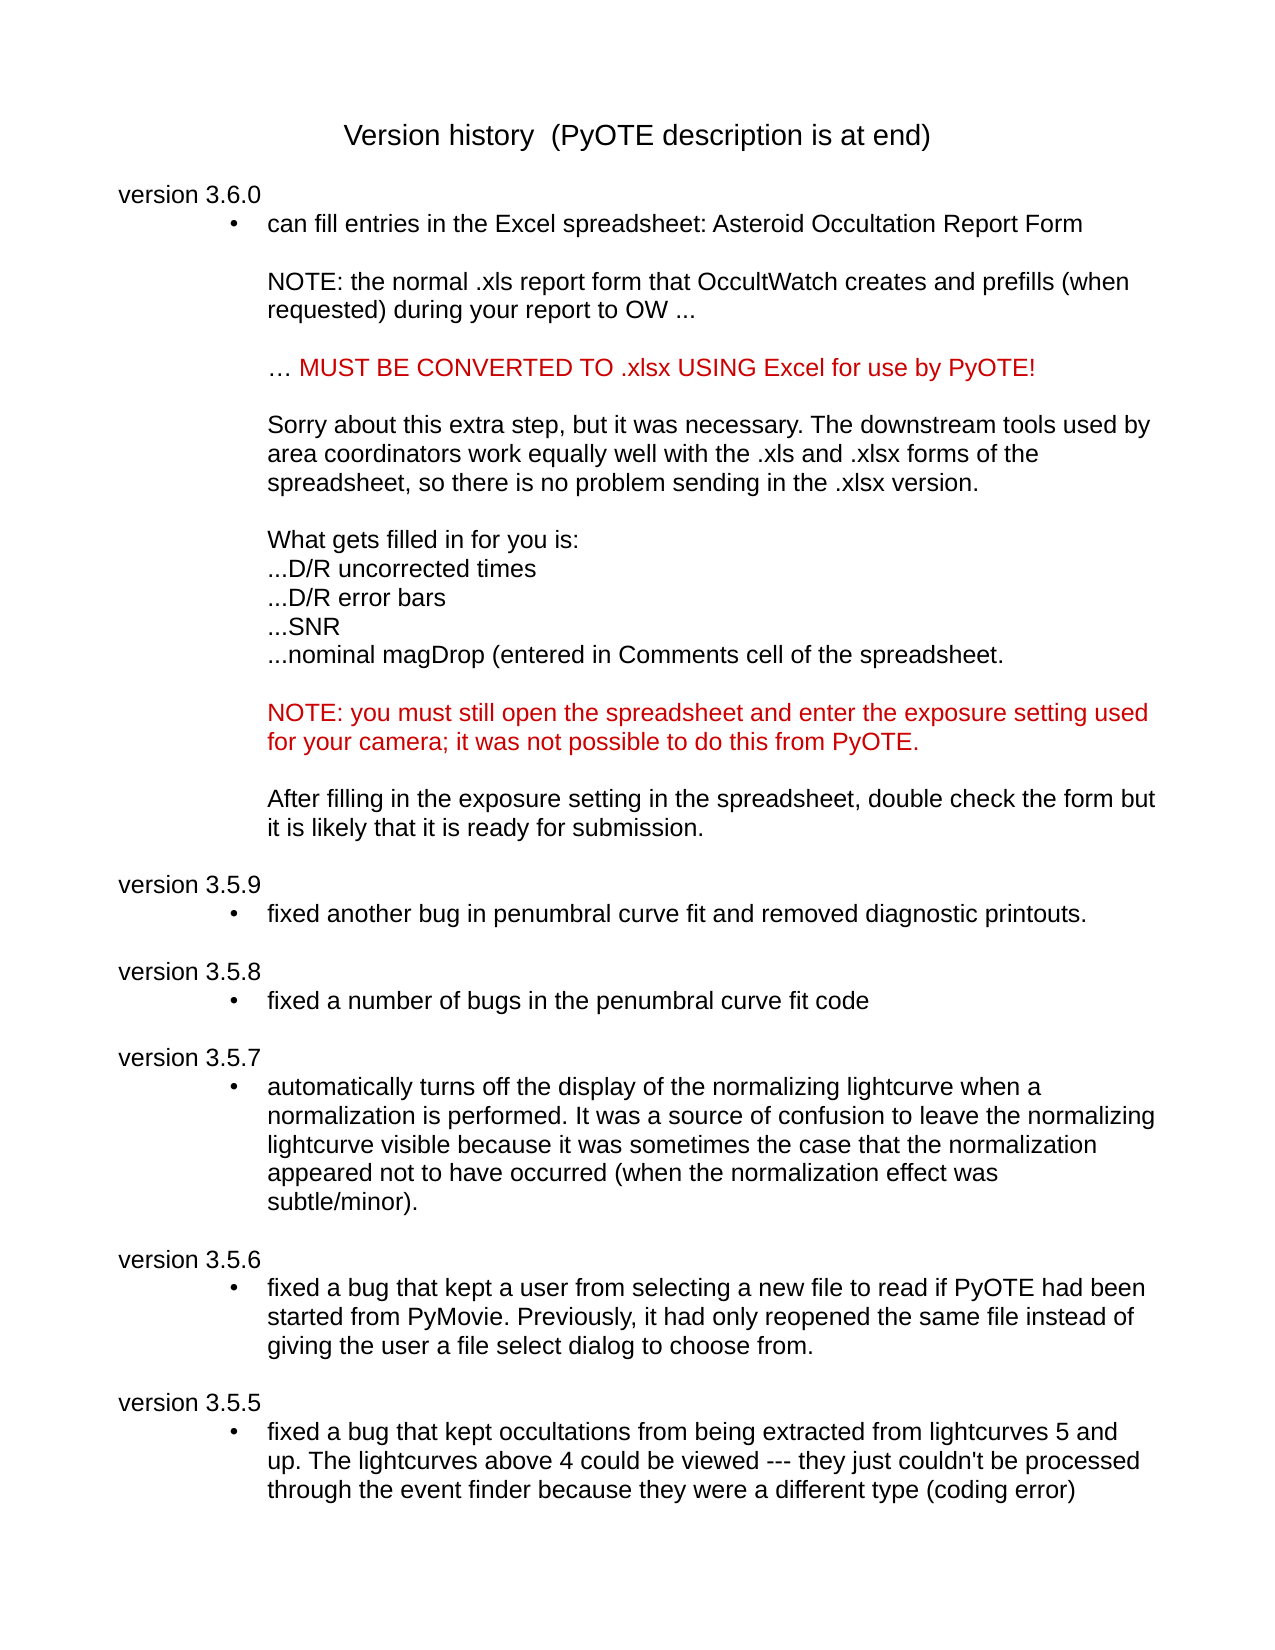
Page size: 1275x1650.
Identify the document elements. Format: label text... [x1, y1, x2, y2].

text version 3.6.0 [118, 180, 1157, 209]
list automatically turns off the display of the normalizing lightcurve when a normalization is performed. It was a source of confusion to leave the normalizing lightcurve visible because it was sometimes the case that the normalization appeared not to have occurred (when the normalization effect was subtle/minor). [229, 1072, 1157, 1244]
text version 3.5.7 [118, 1043, 1157, 1072]
text version 3.5.5 [118, 1388, 1157, 1417]
list fixed another bug in penumbral curve fit and removed diagnostic printouts. [229, 899, 1157, 957]
text version 3.5.8 [118, 957, 1157, 986]
text version 3.5.6 [118, 1244, 1157, 1273]
text version 3.5.9 [118, 871, 1157, 899]
list can fill entries in the Excel spreadsheet: Asteroid Occultation Report Form NOTE: the normal .xls report form that OccultWatch creates and prefills (when requested) during your report to OW ... … MUST BE CONVERTED TO .xlsx USING Excel for use by PyOTE! Sorry about this extra step, but it was necessary. The downstream tools used by area coordinators work equally well with the .xls and .xlsx forms of the spreadsheet, so there is no problem sending in the .xlsx version. What gets filled in for you is: ...D/R uncorrected times ...D/R error bars ...SNR ...nominal magDrop (entered in Comments cell of the spreadsheet. NOTE: you must still open the spreadsheet and enter the exposure setting used for your camera; it was not possible to do this from PyOTE. After filling in the exposure setting in the spreadsheet, double check the form but it is likely that it is ready for submission. [229, 209, 1157, 842]
list fixed a bug that kept a user from selecting a new file to read if PyOTE had been started from PyMovie. Previously, it had only reopened the same file instead of giving the user a file select dialog to choose from. [229, 1273, 1157, 1388]
text Version history (PyOTE description is at end) [118, 118, 1157, 152]
list fixed a number of bugs in the penumbral curve fit code [229, 986, 1157, 1043]
list fixed a bug that kept occultations from being extracted from lightcurves 5 and up. The lightcurves above 4 could be viewed --- they just couldn't be processed through the event finder because they were a different type (coding error) [229, 1417, 1157, 1503]
